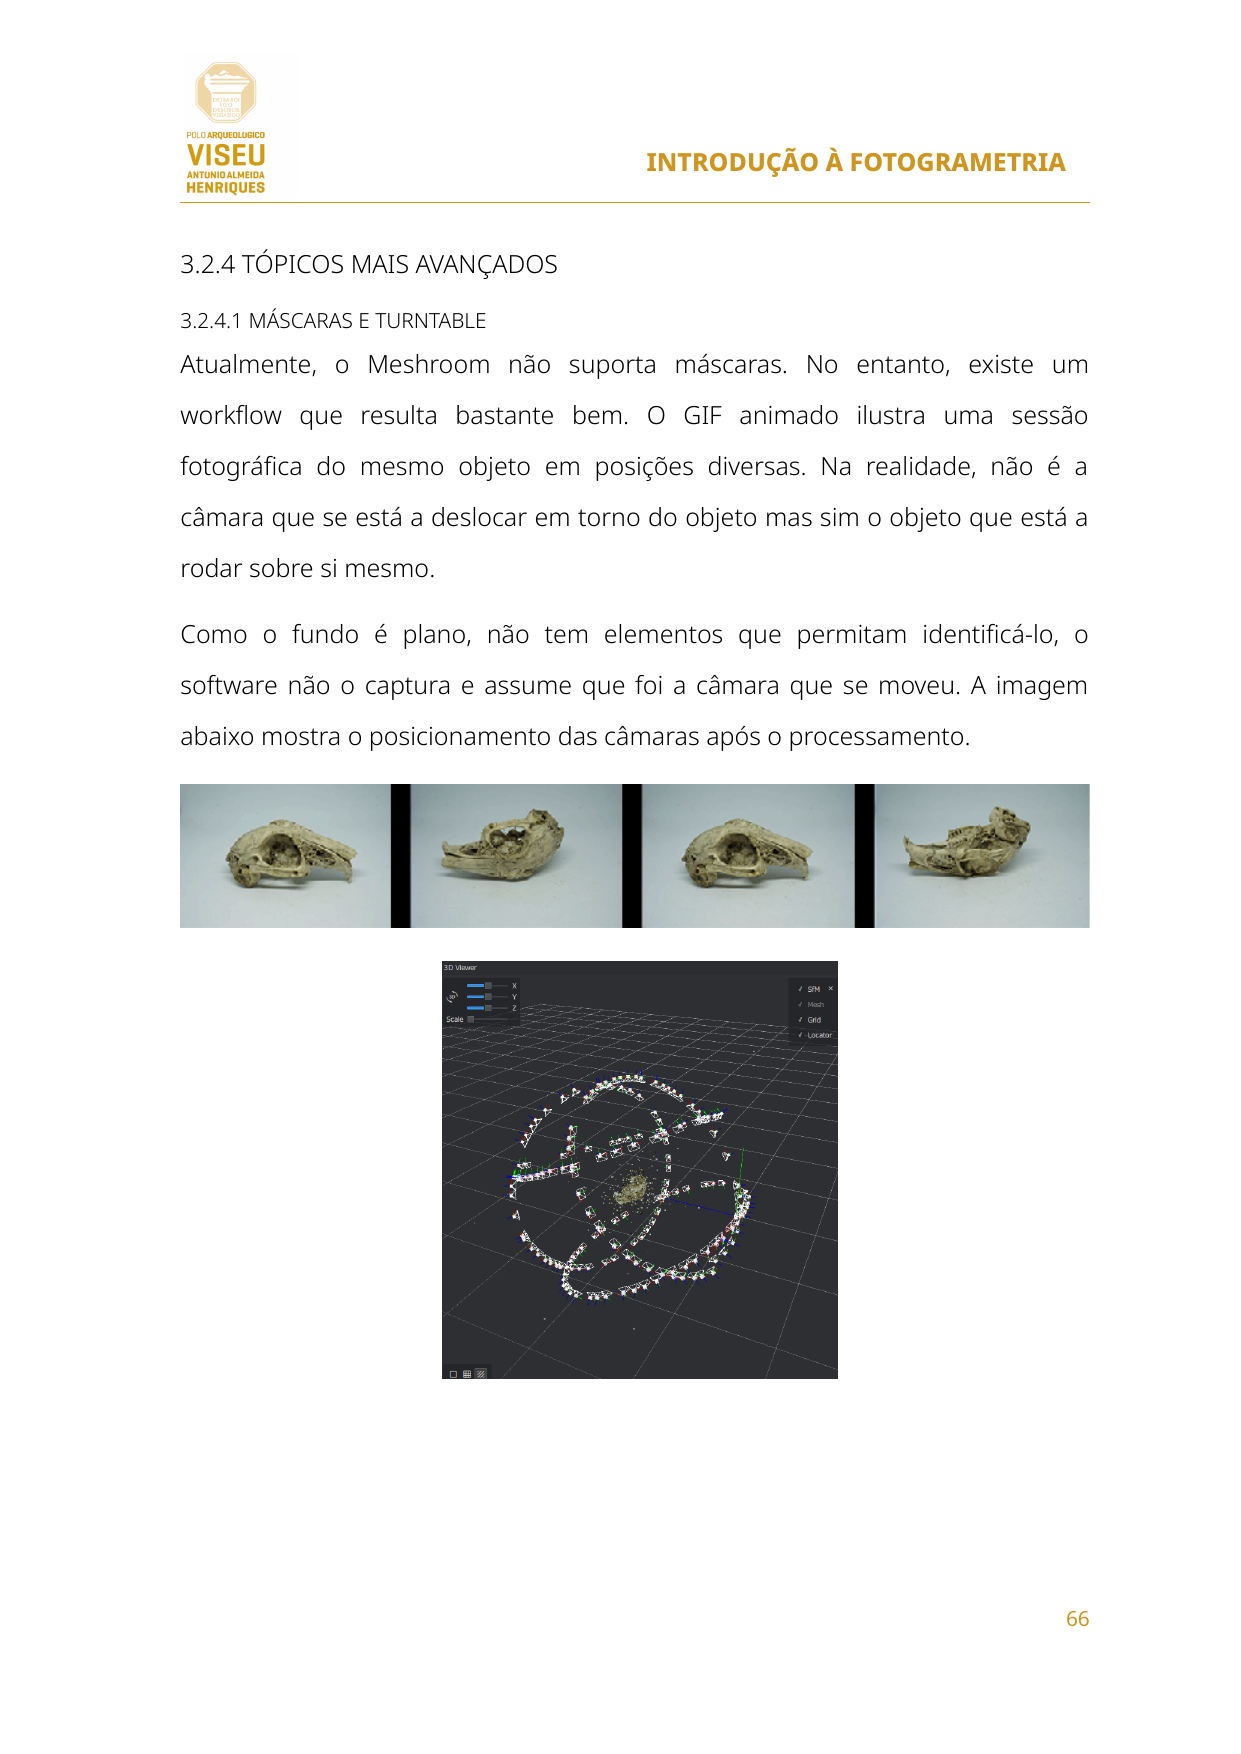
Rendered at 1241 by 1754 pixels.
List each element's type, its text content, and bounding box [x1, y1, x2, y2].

subtitle 3.2.4 Tópicos Mais avançados [180, 247, 1090, 281]
subtitle 3.2.4.1 Máscaras e turntable [180, 306, 1090, 334]
picture [442, 961, 838, 1379]
text Como o fundo é plano, não tem elementos que permitam identificá-lo, o software não o captura e assume que foi a câmara que se moveu. A imagem abaixo mostra o posicionamento das câmaras após o processamento. [180, 617, 1090, 753]
picture [184, 54, 300, 202]
text Atualmente, o Meshroom não suporta máscaras. No entanto, existe um workflow que resulta bastante bem. O GIF animado ilustra uma sessão fotográfica do mesmo objeto em posições diversas. Na realidade, não é a câmara que se está a deslocar em torno do objeto mas sim o objeto que está a rodar sobre si mesmo. [180, 347, 1090, 585]
picture [180, 784, 1090, 928]
